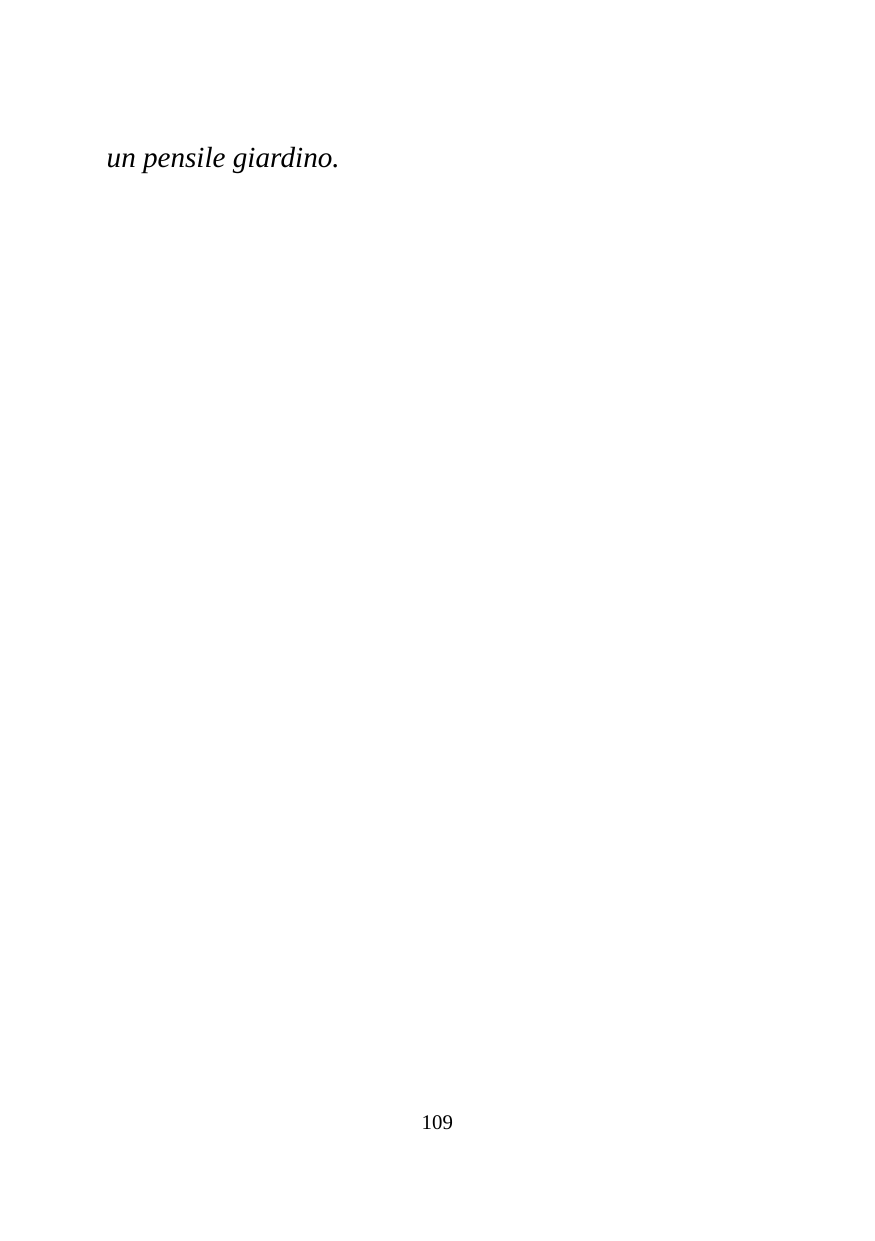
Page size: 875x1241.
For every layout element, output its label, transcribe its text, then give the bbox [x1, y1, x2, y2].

text un pensile giardino. [106, 140, 768, 173]
